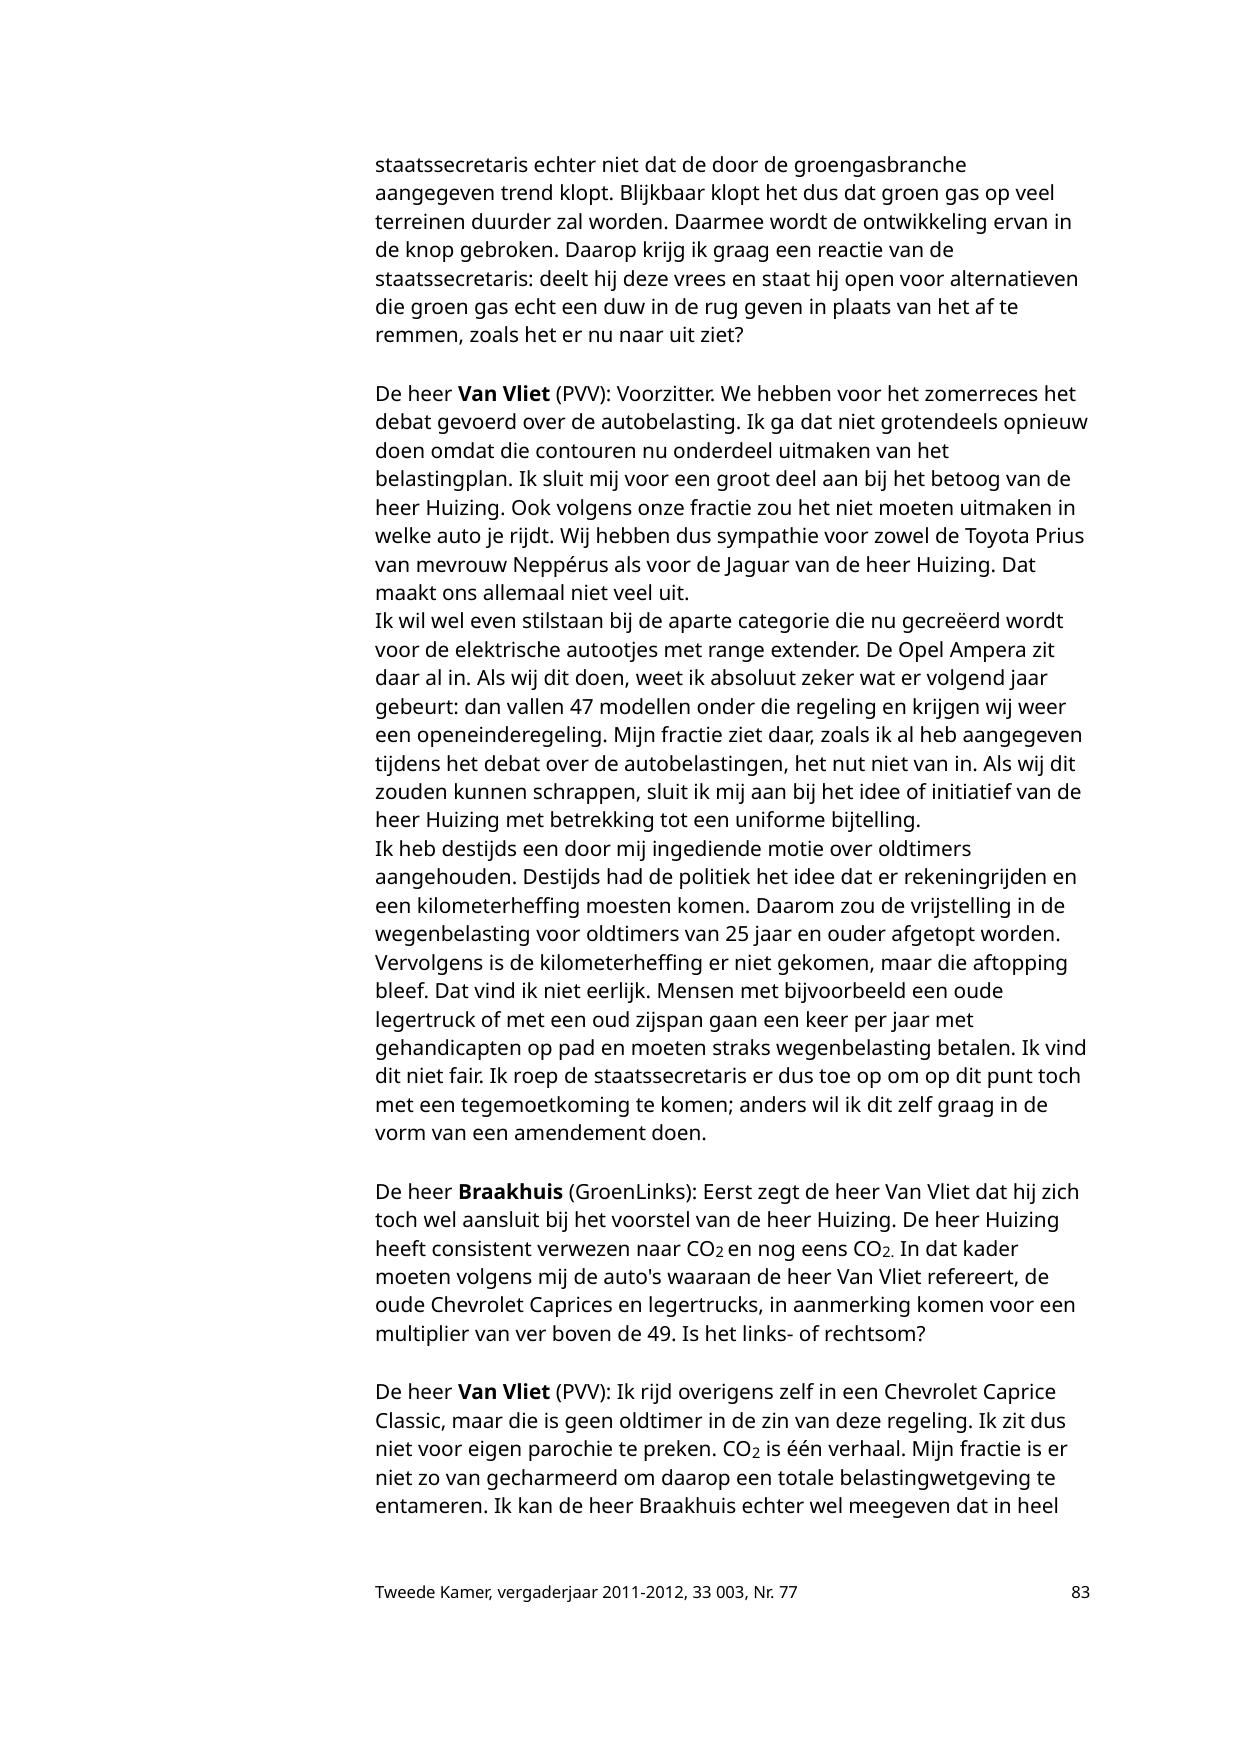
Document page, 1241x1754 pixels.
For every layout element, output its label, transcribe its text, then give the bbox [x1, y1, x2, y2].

text De heer Van Vliet (PVV): Ik rijd overigens zelf in een Chevrolet Caprice Classic, maar die is geen oldtimer in de zin van deze regeling. Ik zit dus niet voor eigen parochie te preken. CO2 is één verhaal. Mijn fractie is er niet zo van gecharmeerd om daarop een totale belastingwetgeving te entameren. Ik kan de heer Braakhuis echter wel meegeven dat in heel [375, 1377, 1090, 1520]
text Ik heb destijds een door mij ingediende motie over oldtimers aangehouden. Destijds had de politiek het idee dat er rekeningrijden en een kilometerheffing moesten komen. Daarom zou de vrijstelling in de wegenbelasting voor oldtimers van 25 jaar en ouder afgetopt worden. Vervolgens is de kilometerheffing er niet gekomen, maar die aftopping bleef. Dat vind ik niet eerlijk. Mensen met bijvoorbeeld een oude legertruck of met een oud zijspan gaan een keer per jaar met gehandicapten op pad en moeten straks wegenbelasting betalen. Ik vind dit niet fair. Ik roep de staatssecretaris er dus toe op om op dit punt toch met een tegemoetkoming te komen; anders wil ik dit zelf graag in de vorm van een amendement doen. [375, 834, 1090, 1147]
text De heer Van Vliet (PVV): Voorzitter. We hebben voor het zomerreces het debat gevoerd over de autobelasting. Ik ga dat niet grotendeels opnieuw doen omdat die contouren nu onderdeel uitmaken van het belastingplan. Ik sluit mij voor een groot deel aan bij het betoog van de heer Huizing. Ook volgens onze fractie zou het niet moeten uitmaken in welke auto je rijdt. Wij hebben dus sympathie voor zowel de Toyota Prius van mevrouw Neppérus als voor de Jaguar van de heer Huizing. Dat maakt ons allemaal niet veel uit. [375, 379, 1090, 607]
text staatssecretaris echter niet dat de door de groengasbranche aangegeven trend klopt. Blijkbaar klopt het dus dat groen gas op veel terreinen duurder zal worden. Daarmee wordt de ontwikkeling ervan in de knop gebroken. Daarop krijg ik graag een reactie van de staatssecretaris: deelt hij deze vrees en staat hij open voor alternatieven die groen gas echt een duw in de rug geven in plaats van het af te remmen, zoals het er nu naar uit ziet? [375, 150, 1090, 349]
text De heer Braakhuis (GroenLinks): Eerst zegt de heer Van Vliet dat hij zich toch wel aansluit bij het voorstel van de heer Huizing. De heer Huizing heeft consistent verwezen naar CO2 en nog eens CO2. In dat kader moeten volgens mij de auto's waaraan de heer Van Vliet refereert, de oude Chevrolet Caprices en legertrucks, in aanmerking komen voor een multiplier van ver boven de 49. Is het links- of rechtsom? [375, 1177, 1090, 1347]
text Ik wil wel even stilstaan bij de aparte categorie die nu gecreëerd wordt voor de elektrische autootjes met range extender. De Opel Ampera zit daar al in. Als wij dit doen, weet ik absoluut zeker wat er volgend jaar gebeurt: dan vallen 47 modellen onder die regeling en krijgen wij weer een openeinderegeling. Mijn fractie ziet daar, zoals ik al heb aangegeven tijdens het debat over de autobelastingen, het nut niet van in. Als wij dit zouden kunnen schrappen, sluit ik mij aan bij het idee of initiatief van de heer Huizing met betrekking tot een uniforme bijtelling. [375, 607, 1090, 834]
